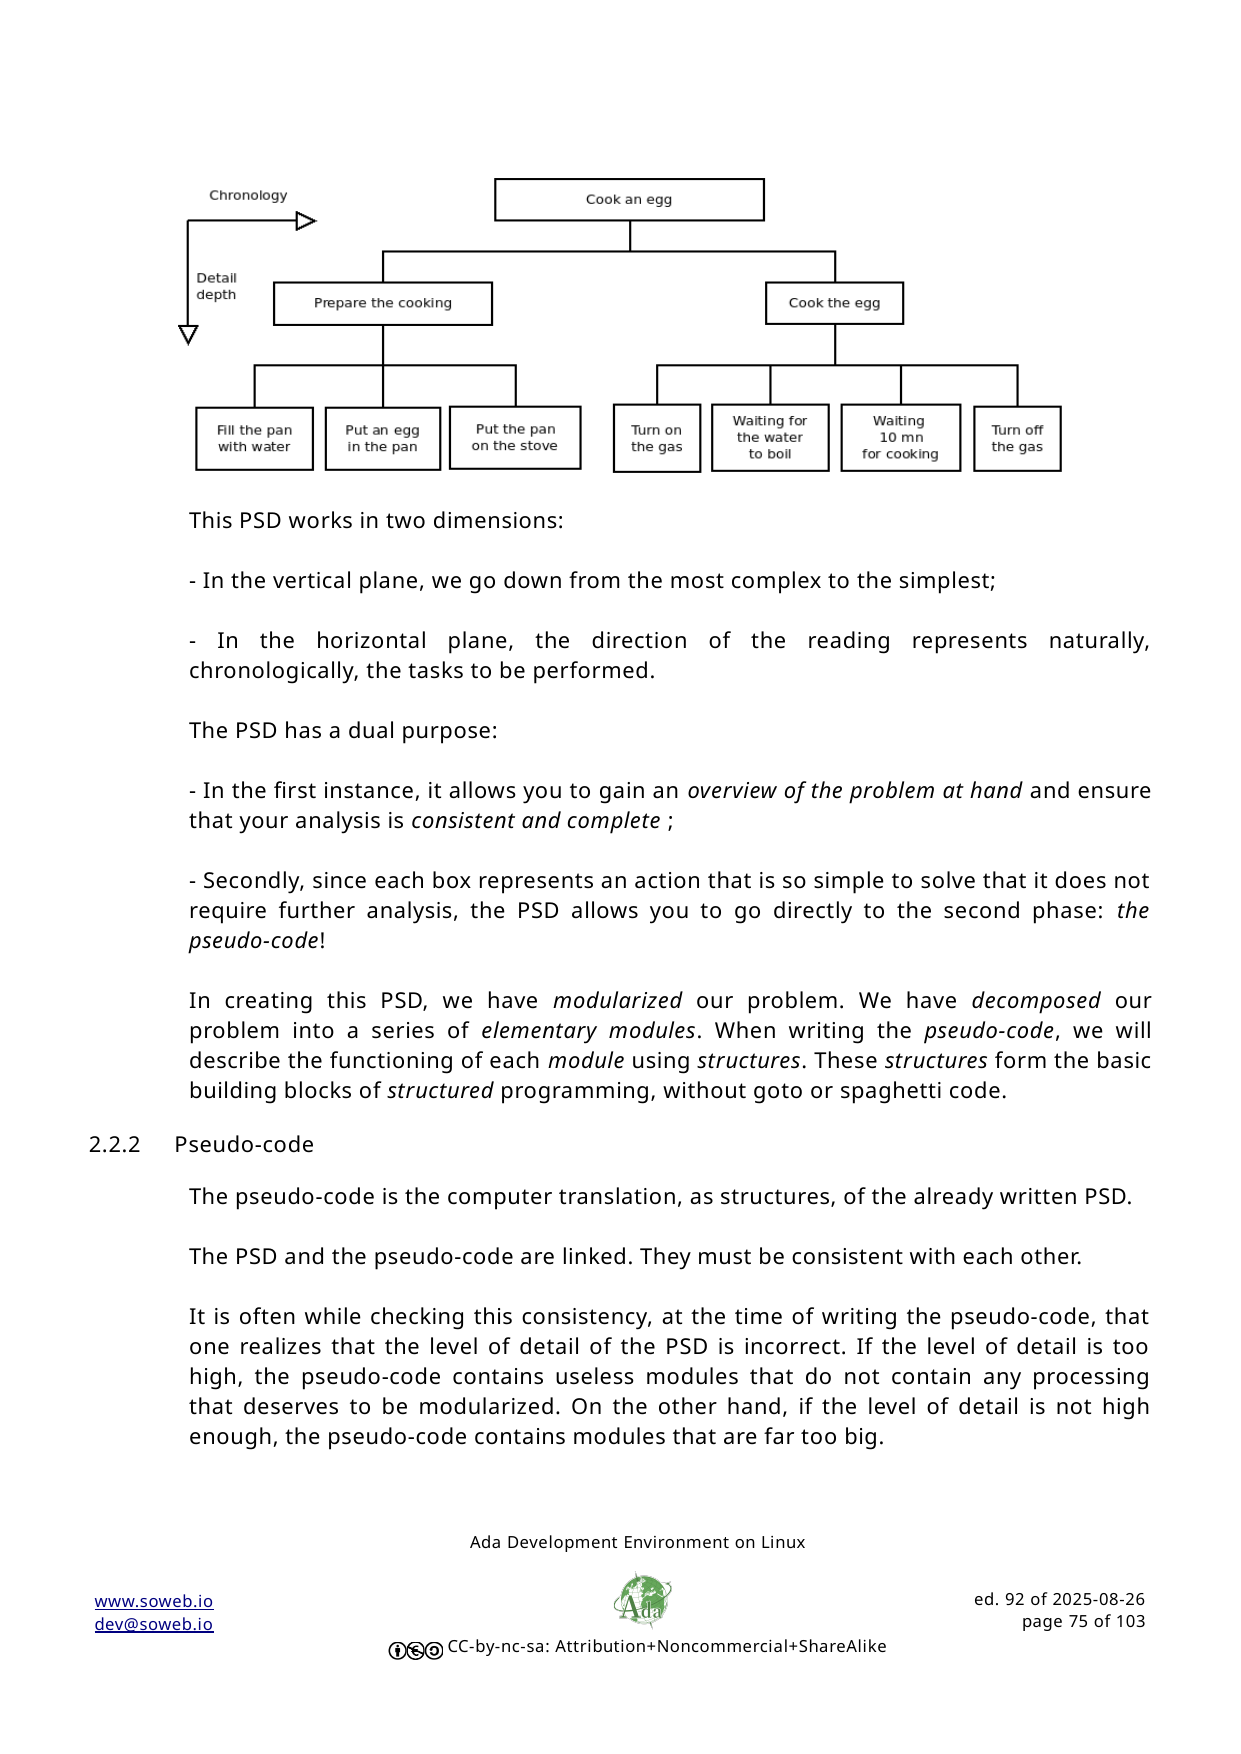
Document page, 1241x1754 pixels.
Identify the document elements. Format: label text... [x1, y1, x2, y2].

text - In the horizontal plane, the direction of the reading represents naturally, chronologically, the tasks to be performed. [189, 625, 1152, 685]
text The PSD has a dual purpose: [189, 715, 1152, 745]
text In creating this PSD, we have modularized our problem. We have decomposed our problem into a series of elementary modules. When writing the pseudo-code, we will describe the functioning of each module using structures. These structures form the basic building blocks of structured programming, without goto or spaghetti code. [189, 985, 1152, 1105]
text - In the first instance, it allows you to gain an overview of the problem at hand and ensure that your analysis is consistent and complete ; [189, 775, 1152, 835]
picture [613, 1571, 672, 1630]
text This PSD works in two dimensions: [189, 505, 1152, 535]
text - Secondly, since each box represents an action that is so simple to solve that it does not require further analysis, the PSD allows you to go directly to the second phase: the pseudo-code! [189, 865, 1152, 955]
text It is often while checking this consistency, at the time of writing the pseudo-code, that one realizes that the level of detail of the PSD is incorrect. If the level of detail is too high, the pseudo-code contains useless modules that do not contain any processing that deserves to be modularized. On the other hand, if the level of detail is not high enough, the pseudo-code contains modules that are far too big. [189, 1301, 1152, 1451]
picture [177, 177, 1063, 475]
text - In the vertical plane, we go down from the most complex to the simplest; [189, 565, 1152, 595]
subtitle Pseudo-code [88, 1128, 1152, 1169]
text The PSD and the pseudo-code are linked. They must be consistent with each other. [189, 1241, 1152, 1271]
picture [388, 1642, 443, 1660]
text The pseudo-code is the computer translation, as structures, of the already written PSD. [189, 1181, 1152, 1211]
